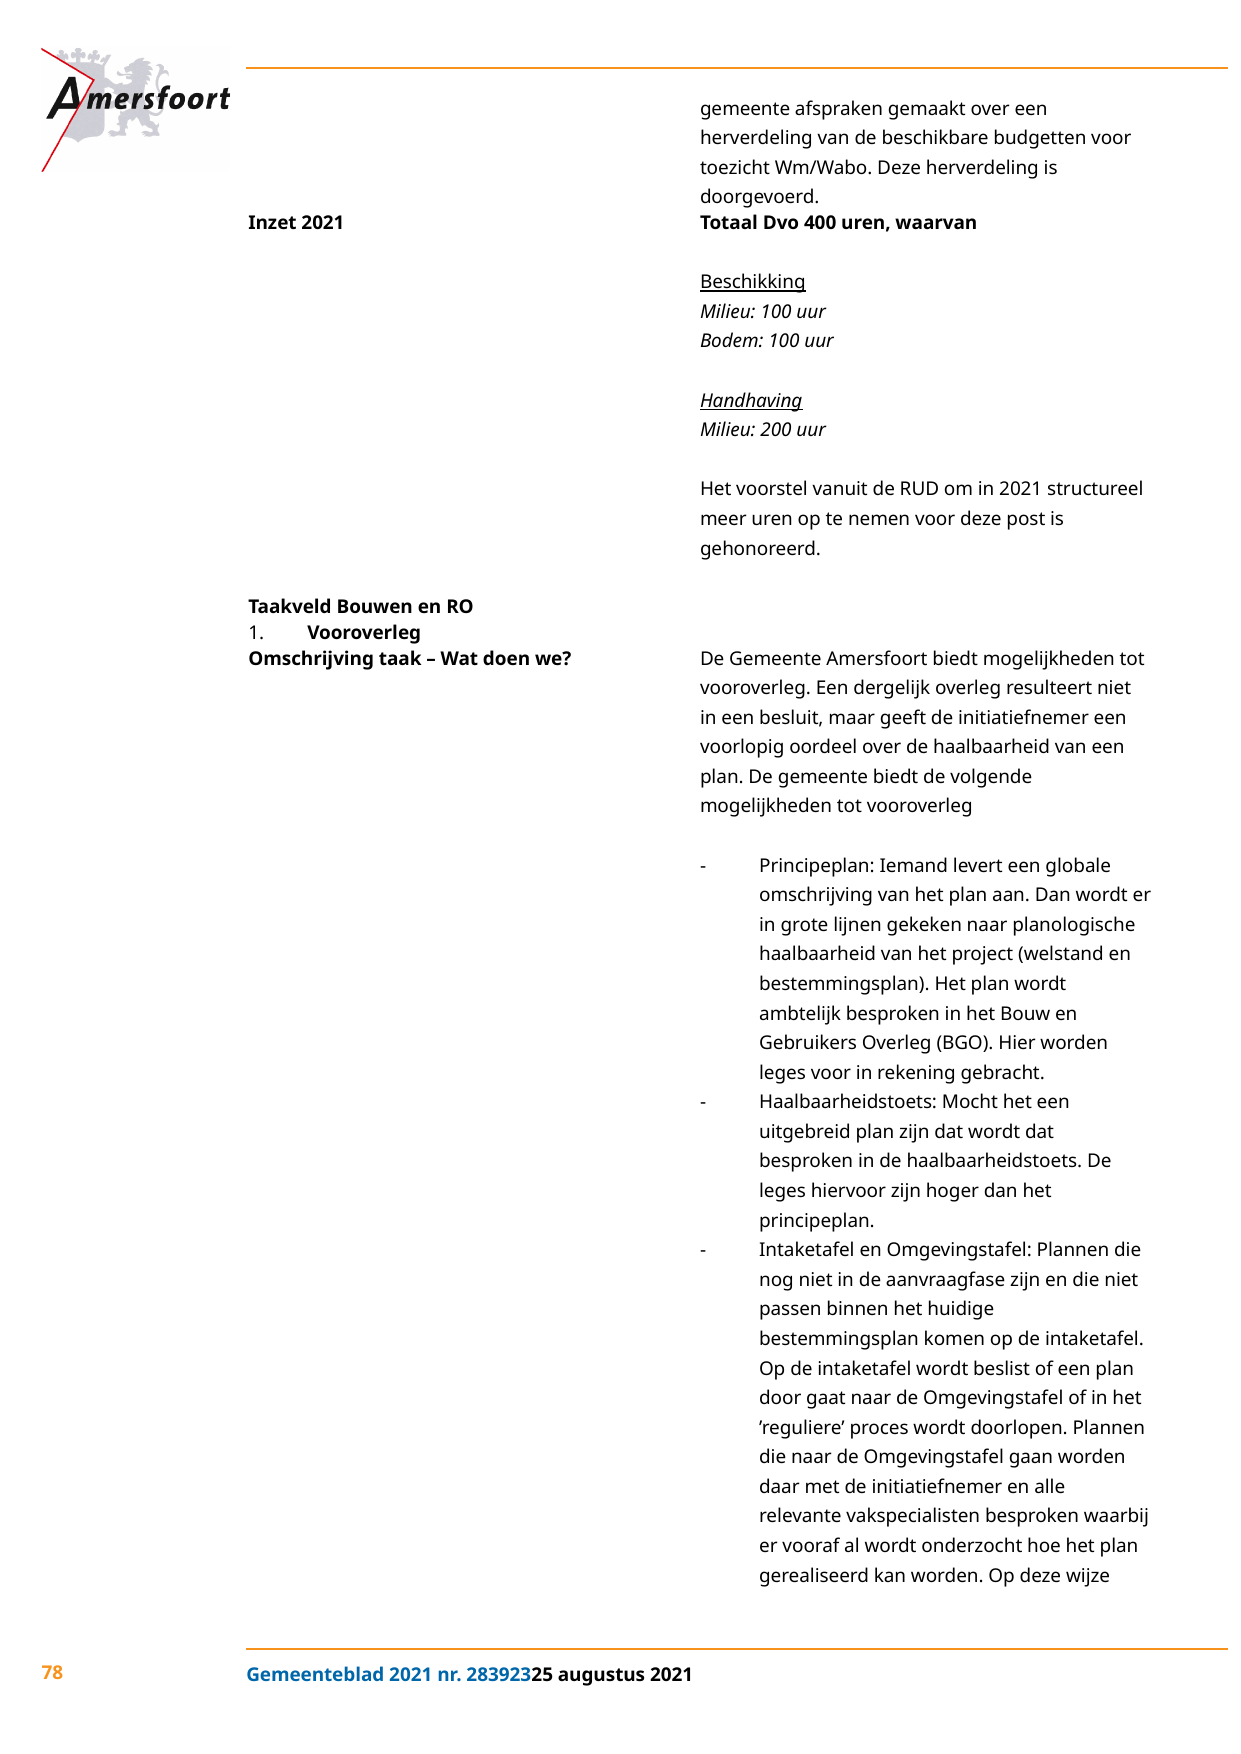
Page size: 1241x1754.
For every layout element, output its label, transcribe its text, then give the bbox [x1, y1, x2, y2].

table_cell gemeente afspraken gemaakt over een herverdeling van de beschikbare budgetten voor toezicht Wm/Wabo. Deze herverdeling is doorgevoerd. [700, 95, 1152, 209]
table_cell Omschrijving taak – Wat doen we? [248, 645, 700, 1588]
table_cell Inzet 2021 [248, 209, 700, 560]
picture [41, 47, 231, 172]
table_cell De Gemeente Amersfoort biedt mogelijkheden tot vooroverleg. Een dergelijk overleg resulteert niet in een besluit, maar geeft de initiatiefnemer een voorlopig oordeel over de haalbaarheid van een plan. De gemeente biedt de volgende mogelijkheden tot vooroverleg Principeplan: Iemand levert een globale omschrijving van het plan aan. Dan wordt er in grote lijnen gekeken naar planologische haalbaarheid van het project (welstand en bestemmingsplan). Het plan wordt ambtelijk besproken in het Bouw en Gebruikers Overleg (BGO). Hier worden leges voor in rekening gebracht. Haalbaarheidstoets: Mocht het een uitgebreid plan zijn dat wordt dat besproken in de haalbaarheidstoets. De leges hiervoor zijn hoger dan het principeplan. Intaketafel en Omgevingstafel: Plannen die nog niet in de aanvraagfase zijn en die niet passen binnen het huidige bestemmingsplan komen op de intaketafel. Op de intaketafel wordt beslist of een plan door gaat naar de Omgevingstafel of in het ’reguliere’ proces wordt doorlopen. Plannen die naar de Omgevingstafel gaan worden daar met de initiatiefnemer en alle relevante vakspecialisten besproken waarbij er vooraf al wordt onderzocht hoe het plan gerealiseerd kan worden. Op deze wijze [700, 645, 1152, 1588]
table_header Taakveld Bouwen en RO [248, 593, 1152, 619]
table_cell Vooroverleg [248, 619, 1152, 645]
table_cell [248, 95, 700, 209]
table_cell Totaal Dvo 400 uren, waarvan Beschikking Milieu: 100 uur Bodem: 100 uur Handhaving Milieu: 200 uur Het voorstel vanuit de RUD om in 2021 structureel meer uren op te nemen voor deze post is gehonoreerd. [700, 209, 1152, 560]
